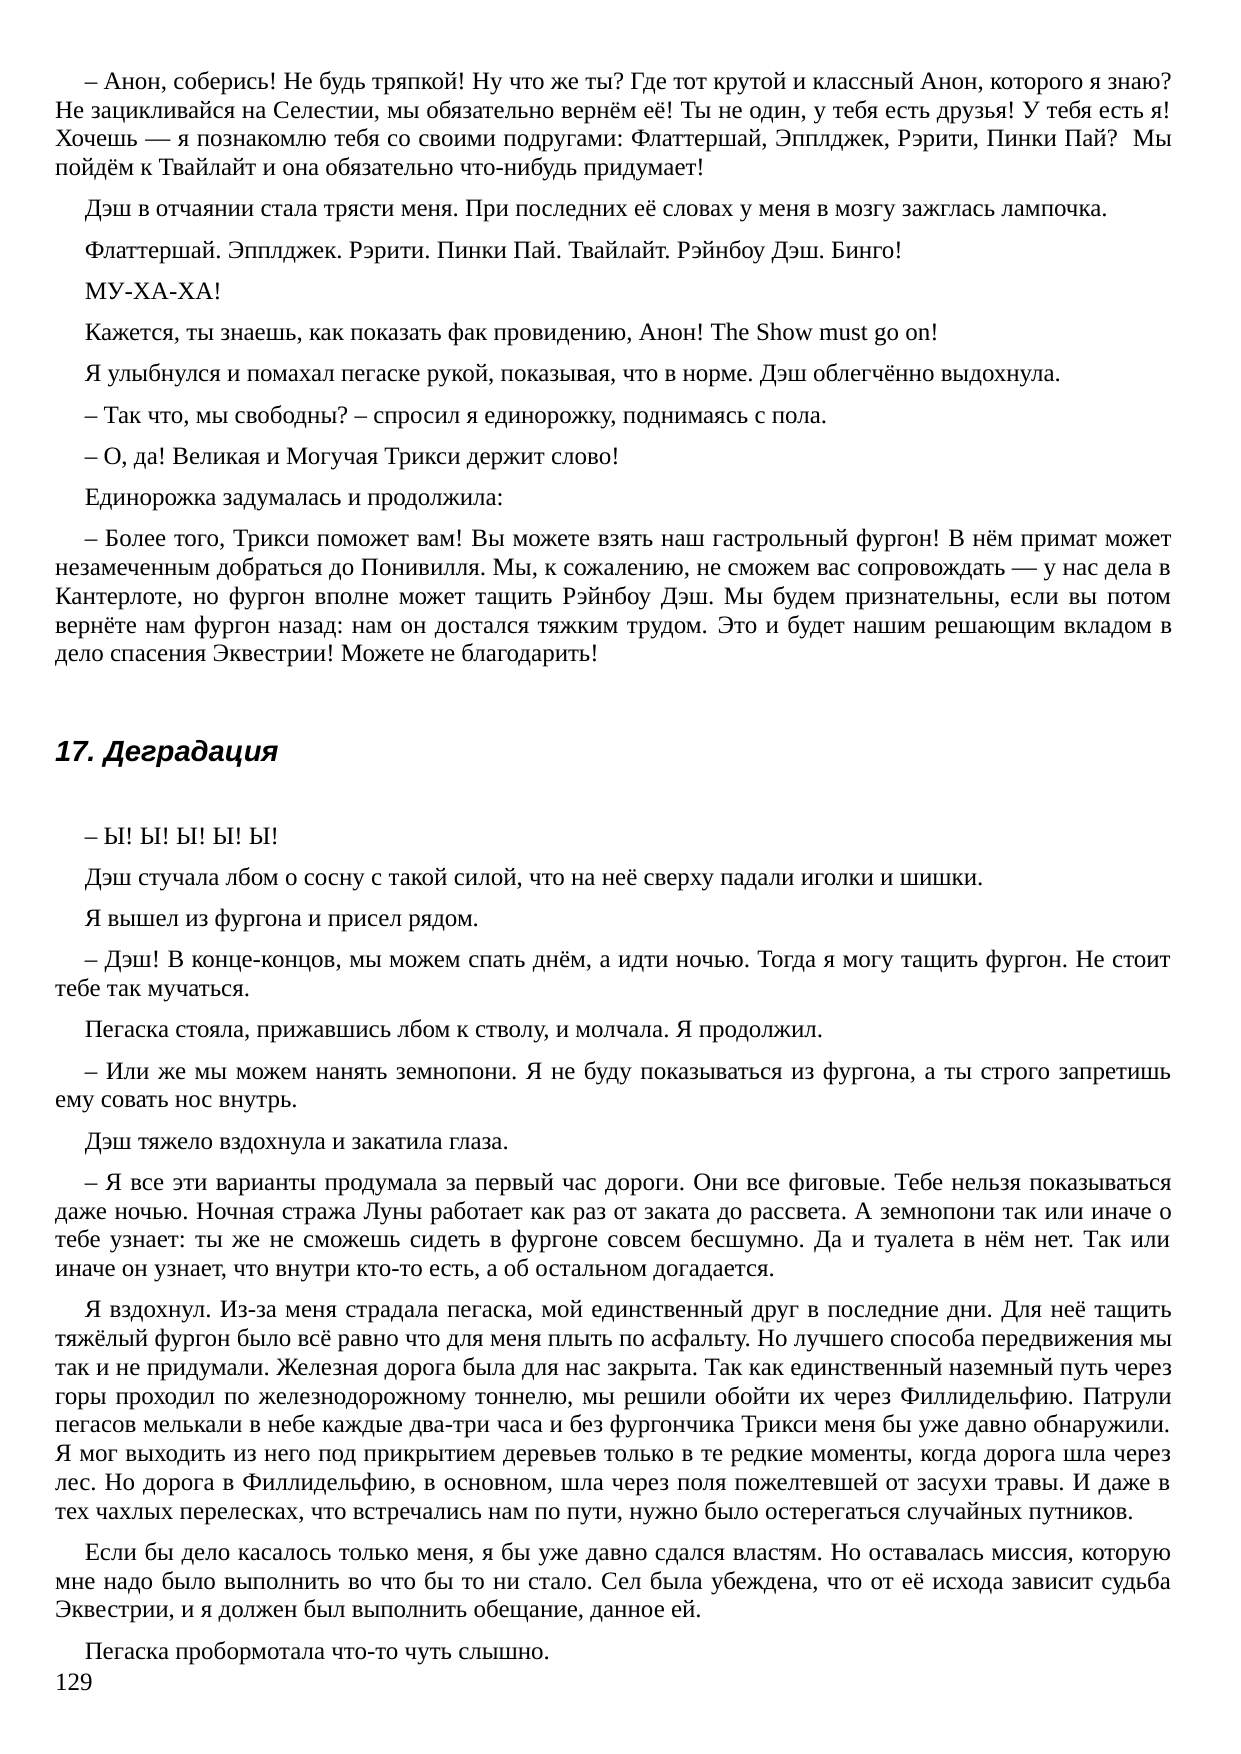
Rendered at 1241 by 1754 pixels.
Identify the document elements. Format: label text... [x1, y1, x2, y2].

text Единорожка задумалась и продолжила: [55, 482, 1173, 511]
text – Анон, соберись! Не будь тряпкой! Ну что же ты? Где тот крутой и классный Анон, которого я знаю? Не зацикливайся на Селестии, мы обязательно вернём её! Ты не один, у тебя есть друзья! У тебя есть я! Хочешь — я познакомлю тебя со своими подругами: Флаттершай, Эпплджек, Рэрити, Пинки Пай? Мы пойдём к Твайлайт и она обязательно что-нибудь придумает! [55, 66, 1173, 181]
text – Или же мы можем нанять земнопони. Я не буду показываться из фургона, а ты строго запретишь ему совать нос внутрь. [55, 1056, 1173, 1113]
text Дэш тяжело вздохнула и закатила глаза. [55, 1126, 1173, 1154]
text – О, да! Великая и Могучая Трикси держит слово! [55, 441, 1173, 470]
text Я вздохнул. Из-за меня страдала пегаска, мой единственный друг в последние дни. Для неё тащить тяжёлый фургон было всё равно что для меня плыть по асфальту. Но лучшего способа передвижения мы так и не придумали. Железная дорога была для нас закрыта. Так как единственный наземный путь через горы проходил по железнодорожному тоннелю, мы решили обойти их через Филлидельфию. Патрули пегасов мелькали в небе каждые два-три часа и без фургончика Трикси меня бы уже давно обнаружили. Я мог выходить из него под прикрытием деревьев только в те редкие моменты, когда дорога шла через лес. Но дорога в Филлидельфию, в основном, шла через поля пожелтевшей от засухи травы. И даже в тех чахлых перелесках, что встречались нам по пути, нужно было остерегаться случайных путников. [55, 1294, 1173, 1524]
text Пегаска стояла, прижавшись лбом к стволу, и молчала. Я продолжил. [55, 1014, 1173, 1043]
text Если бы дело касалось только меня, я бы уже давно сдался властям. Но оставалась миссия, которую мне надо было выполнить во что бы то ни стало. Сел была убеждена, что от её исхода зависит судьба Эквестрии, и я должен был выполнить обещание, данное ей. [55, 1537, 1173, 1623]
text – Так что, мы свободны? – спросил я единорожку, поднимаясь с пола. [55, 400, 1173, 428]
text Я улыбнулся и помахал пегаске рукой, показывая, что в норме. Дэш облегчённо выдохнула. [55, 358, 1173, 387]
text Флаттершай. Эпплджек. Рэрити. Пинки Пай. Твайлайт. Рэйнбоу Дэш. Бинго! [55, 235, 1173, 263]
text Дэш стучала лбом о сосну с такой силой, что на неё сверху падали иголки и шишки. [55, 862, 1173, 891]
text – Дэш! В конце-концов, мы можем спать днём, а идти ночью. Тогда я могу тащить фургон. Не стоит тебе так мучаться. [55, 944, 1173, 1002]
text Дэш в отчаянии стала трясти меня. При последних её словах у меня в мозгу зажглась лампочка. [55, 193, 1173, 222]
text – Ы! Ы! Ы! Ы! Ы! [55, 821, 1173, 849]
text – Я все эти варианты продумала за первый час дороги. Они все фиговые. Тебе нельзя показываться даже ночью. Ночная стража Луны работает как раз от заката до рассвета. А земнопони так или иначе о тебе узнает: ты же не сможешь сидеть в фургоне совсем бесшумно. Да и туалета в нём нет. Так или иначе он узнает, что внутри кто-то есть, а об остальном догадается. [55, 1167, 1173, 1282]
text Кажется, ты знаешь, как показать фак провидению, Анон! The Show must go on! [55, 317, 1173, 346]
text – Более того, Трикси поможет вам! Вы можете взять наш гастрольный фургон! В нём примат может незамеченным добраться до Понивилля. Мы, к сожалению, не сможем вас сопровождать — у нас дела в Кантерлоте, но фургон вполне может тащить Рэйнбоу Дэш. Мы будем признательны, если вы потом вернёте нам фургон назад: нам он достался тяжким трудом. Это и будет нашим решающим вкладом в дело спасения Эквестрии! Можете не благодарить! [55, 523, 1173, 667]
text Пегаска пробормотала что-то чуть слышно. [55, 1636, 1173, 1664]
text МУ-ХА-ХА! [55, 276, 1173, 305]
subtitle 17. Деградация [55, 733, 1173, 767]
text Я вышел из фургона и присел рядом. [55, 903, 1173, 932]
